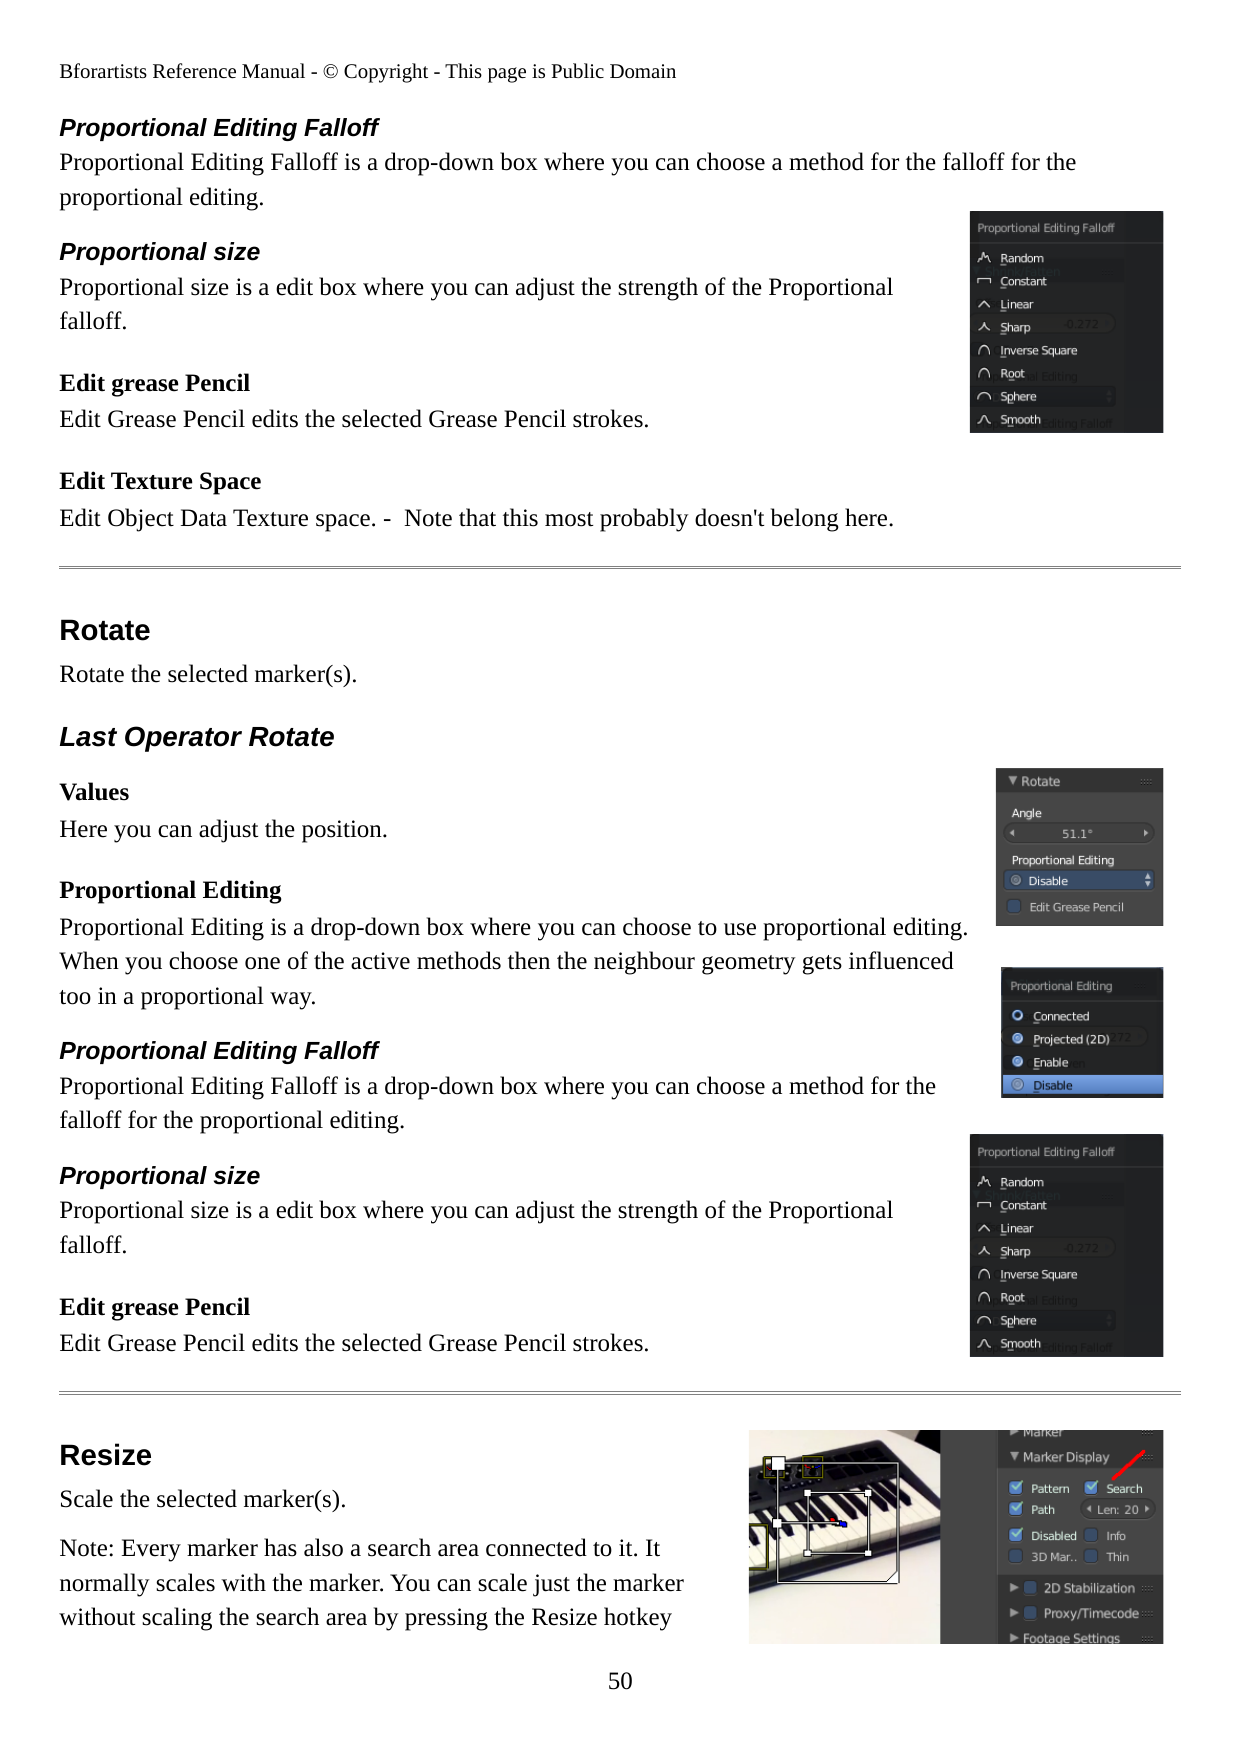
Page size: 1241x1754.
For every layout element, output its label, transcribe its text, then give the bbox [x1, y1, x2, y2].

subtitle Proportional Editing Falloff [59, 1036, 1001, 1065]
subtitle Proportional size [59, 237, 969, 266]
subtitle Resize [59, 1438, 748, 1472]
subtitle [1164, 875, 1181, 904]
subtitle Last Operator Rotate [59, 720, 1181, 752]
text Note: Every marker has also a search area connected to it. It normally scales with the marker. You can scale just the marker without scaling the search area by pressing the Resize hotkey [59, 1533, 748, 1631]
text Edit Grease Pencil edits the selected Grease Pencil strokes. [59, 404, 969, 433]
subtitle [1164, 777, 1181, 806]
text Rotate the selected marker(s). [59, 659, 1181, 687]
text Edit Object Data Texture space. - Note that this most probably doesn't belong here. [59, 503, 1181, 531]
subtitle Rotate [59, 612, 1181, 646]
text Proportional Editing Falloff is a drop-down box where you can choose a method for the falloff for the proportional editing. [59, 1071, 1181, 1134]
picture [1001, 967, 1164, 1098]
picture [995, 768, 1164, 926]
text Proportional Editing is a drop-down box where you can choose to use proportional editing. When you choose one of the active methods then the neighbour geometry gets influenced too in a proportional way. [59, 912, 1181, 1009]
picture [969, 1134, 1164, 1357]
subtitle Values [59, 777, 995, 806]
subtitle Proportional size [59, 1161, 969, 1189]
subtitle [1164, 1438, 1181, 1472]
subtitle Proportional Editing Falloff [59, 113, 1181, 141]
subtitle [1164, 1292, 1181, 1320]
picture [969, 211, 1164, 433]
text Proportional size is a edit box where you can adjust the strength of the Proportional falloff. [59, 272, 969, 335]
text Scale the selected marker(s). [59, 1484, 748, 1513]
subtitle [1164, 237, 1181, 266]
picture [748, 1430, 1164, 1644]
subtitle Edit Texture Space [59, 466, 1181, 495]
subtitle Proportional Editing [59, 875, 995, 904]
subtitle [1164, 368, 1181, 397]
text Proportional Editing Falloff is a drop-down box where you can choose a method for the falloff for the proportional editing. [59, 147, 1181, 211]
subtitle [1164, 1161, 1181, 1189]
subtitle Edit grease Pencil [59, 1292, 969, 1320]
subtitle Edit grease Pencil [59, 368, 969, 397]
text Proportional size is a edit box where you can adjust the strength of the Proportional falloff. [59, 1196, 969, 1259]
text Edit Grease Pencil edits the selected Grease Pencil strokes. [59, 1328, 969, 1357]
text Here you can adjust the position. [59, 814, 995, 842]
